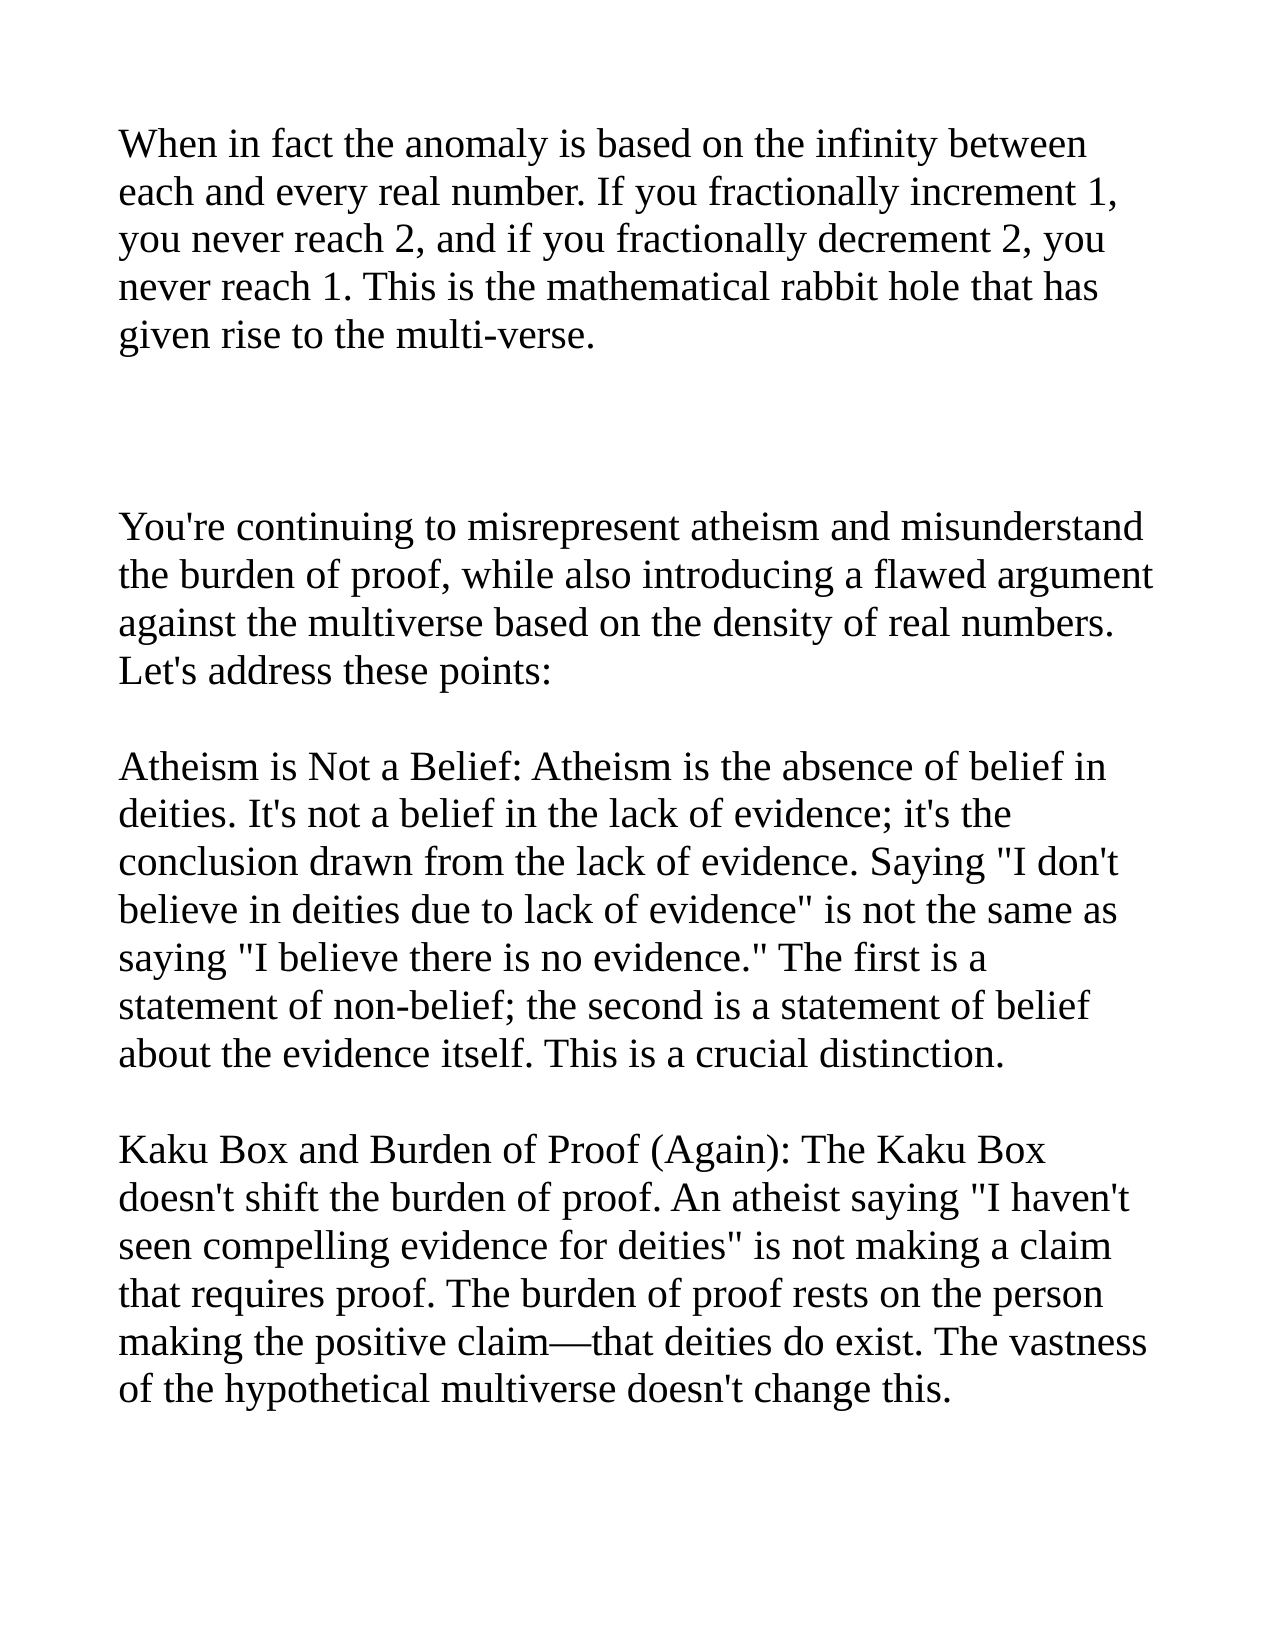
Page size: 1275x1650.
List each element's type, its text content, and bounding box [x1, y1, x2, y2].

text When in fact the anomaly is based on the infinity between each and every real number. If you fractionally increment 1, you never reach 2, and if you fractionally decrement 2, you never reach 1. This is the mathematical rabbit hole that has given rise to the multi-verse. You're continuing to misrepresent atheism and misunderstand the burden of proof, while also introducing a flawed argument against the multiverse based on the density of real numbers. Let's address these points: [118, 118, 1157, 693]
text Atheism is Not a Belief: Atheism is the absence of belief in deities. It's not a belief in the lack of evidence; it's the conclusion drawn from the lack of evidence. Saying "I don't believe in deities due to lack of evidence" is not the same as saying "I believe there is no evidence." The first is a statement of non-belief; the second is a statement of belief about the evidence itself. This is a crucial distinction. [118, 741, 1157, 1076]
text Kaku Box and Burden of Proof (Again): The Kaku Box doesn't shift the burden of proof. An atheist saying "I haven't seen compelling evidence for deities" is not making a claim that requires proof. The burden of proof rests on the person making the positive claim—that deities do exist. The vastness of the hypothetical multiverse doesn't change this. [118, 1124, 1157, 1412]
